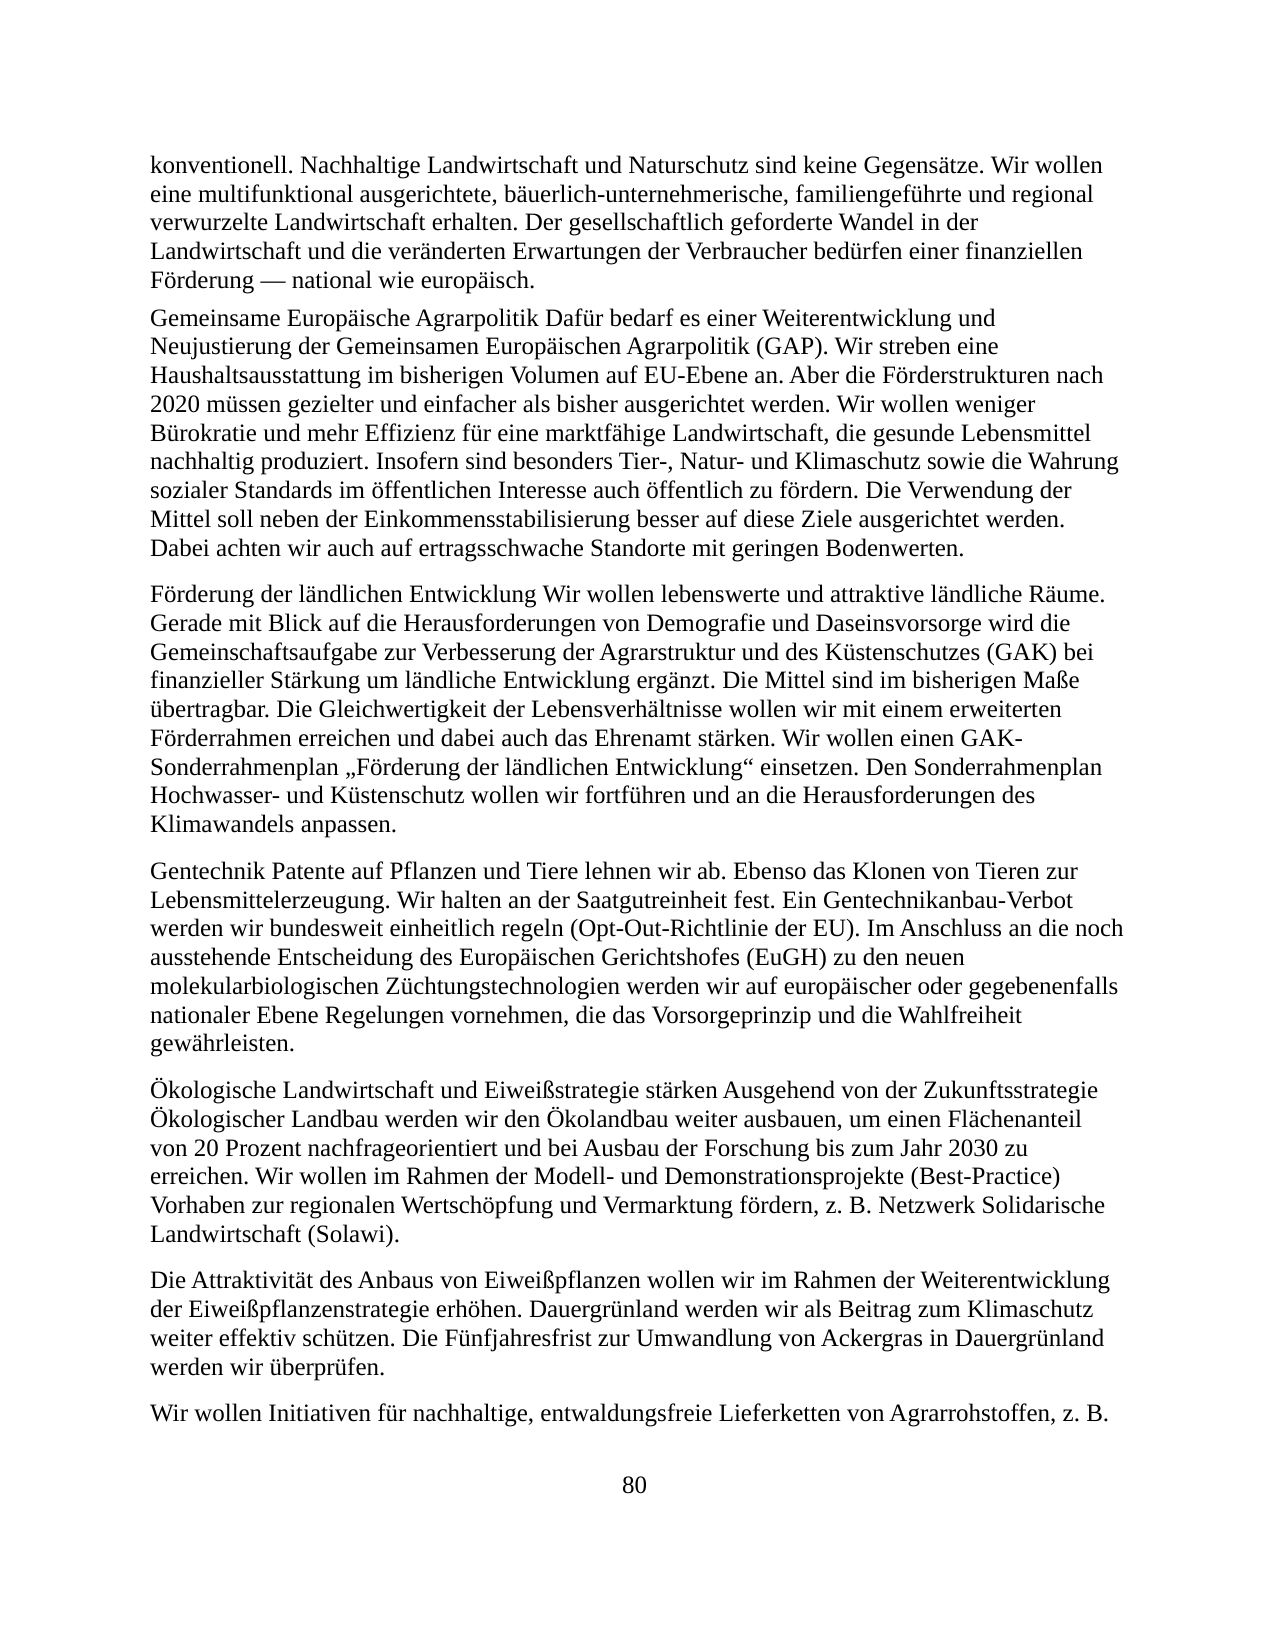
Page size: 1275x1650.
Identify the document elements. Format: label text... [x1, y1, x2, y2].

text Ökologische Landwirtschaft und Eiweißstrategie stärken Ausgehend von der Zukunftsstrategie Ökologischer Landbau werden wir den Ökolandbau weiter ausbauen, um einen Flächenanteil von 20 Prozent nachfrageorientiert und bei Ausbau der Forschung bis zum Jahr 2030 zu erreichen. Wir wollen im Rahmen der Modell- und Demonstrationsprojekte (Best-Practice) Vorhaben zur regionalen Wertschöpfung und Vermarktung fördern, z. B. Netzwerk Solidarische Landwirtschaft (Solawi). [150, 1075, 1125, 1248]
text konventionell. Nachhaltige Landwirtschaft und Naturschutz sind keine Gegensätze. Wir wollen eine multifunktional ausgerichtete, bäuerlich-unternehmerische, familiengeführte und regional verwurzelte Landwirtschaft erhalten. Der gesellschaftlich geforderte Wandel in der Landwirtschaft und die veränderten Erwartungen der Verbraucher bedürfen einer finanziellen Förderung — national wie europäisch. [150, 150, 1125, 294]
text Die Attraktivität des Anbaus von Eiweißpflanzen wollen wir im Rahmen der Weiterentwicklung der Eiweißpflanzenstrategie erhöhen. Dauergrünland werden wir als Beitrag zum Klimaschutz weiter effektiv schützen. Die Fünfjahresfrist zur Umwandlung von Ackergras in Dauergrünland werden wir überprüfen. [150, 1266, 1125, 1381]
text Wir wollen Initiativen für nachhaltige, entwaldungsfreie Lieferketten von Agrarrohstoffen, z. B. [150, 1398, 1125, 1427]
text Gemeinsame Europäische Agrarpolitik Dafür bedarf es einer Weiterentwicklung und Neujustierung der Gemeinsamen Europäischen Agrarpolitik (GAP). Wir streben eine Haushaltsausstattung im bisherigen Volumen auf EU-Ebene an. Aber die Förderstrukturen nach 2020 müssen gezielter und einfacher als bisher ausgerichtet werden. Wir wollen weniger Bürokratie und mehr Effizienz für eine marktfähige Landwirtschaft, die gesunde Lebensmittel nachhaltig produziert. Insofern sind besonders Tier-, Natur- und Klimaschutz sowie die Wahrung sozialer Standards im öffentlichen Interesse auch öffentlich zu fördern. Die Verwendung der Mittel soll neben der Einkommensstabilisierung besser auf diese Ziele ausgerichtet werden. Dabei achten wir auch auf ertragsschwache Standorte mit geringen Bodenwerten. [150, 303, 1125, 561]
text Förderung der ländlichen Entwicklung Wir wollen lebenswerte und attraktive ländliche Räume. Gerade mit Blick auf die Herausforderungen von Demografie und Daseinsvorsorge wird die Gemeinschaftsaufgabe zur Verbesserung der Agrarstruktur und des Küstenschutzes (GAK) bei finanzieller Stärkung um ländliche Entwicklung ergänzt. Die Mittel sind im bisherigen Maße übertragbar. Die Gleichwertigkeit der Lebensverhältnisse wollen wir mit einem erweiterten Förderrahmen erreichen und dabei auch das Ehrenamt stärken. Wir wollen einen GAK-Sonderrahmenplan „Förderung der ländlichen Entwicklung“ einsetzen. Den Sonderrahmenplan Hochwasser- und Küstenschutz wollen wir fortführen und an die Herausforderungen des Klimawandels anpassen. [150, 579, 1125, 838]
text Gentechnik Patente auf Pflanzen und Tiere lehnen wir ab. Ebenso das Klonen von Tieren zur Lebensmittelerzeugung. Wir halten an der Saatgutreinheit fest. Ein Gentechnikanbau-Verbot werden wir bundesweit einheitlich regeln (Opt-Out-Richtlinie der EU). Im Anschluss an die noch ausstehende Entscheidung des Europäischen Gerichtshofes (EuGH) zu den neuen molekularbiologischen Züchtungstechnologien werden wir auf europäischer oder gegebenenfalls nationaler Ebene Regelungen vornehmen, die das Vorsorgeprinzip und die Wahlfreiheit gewährleisten. [150, 856, 1125, 1057]
